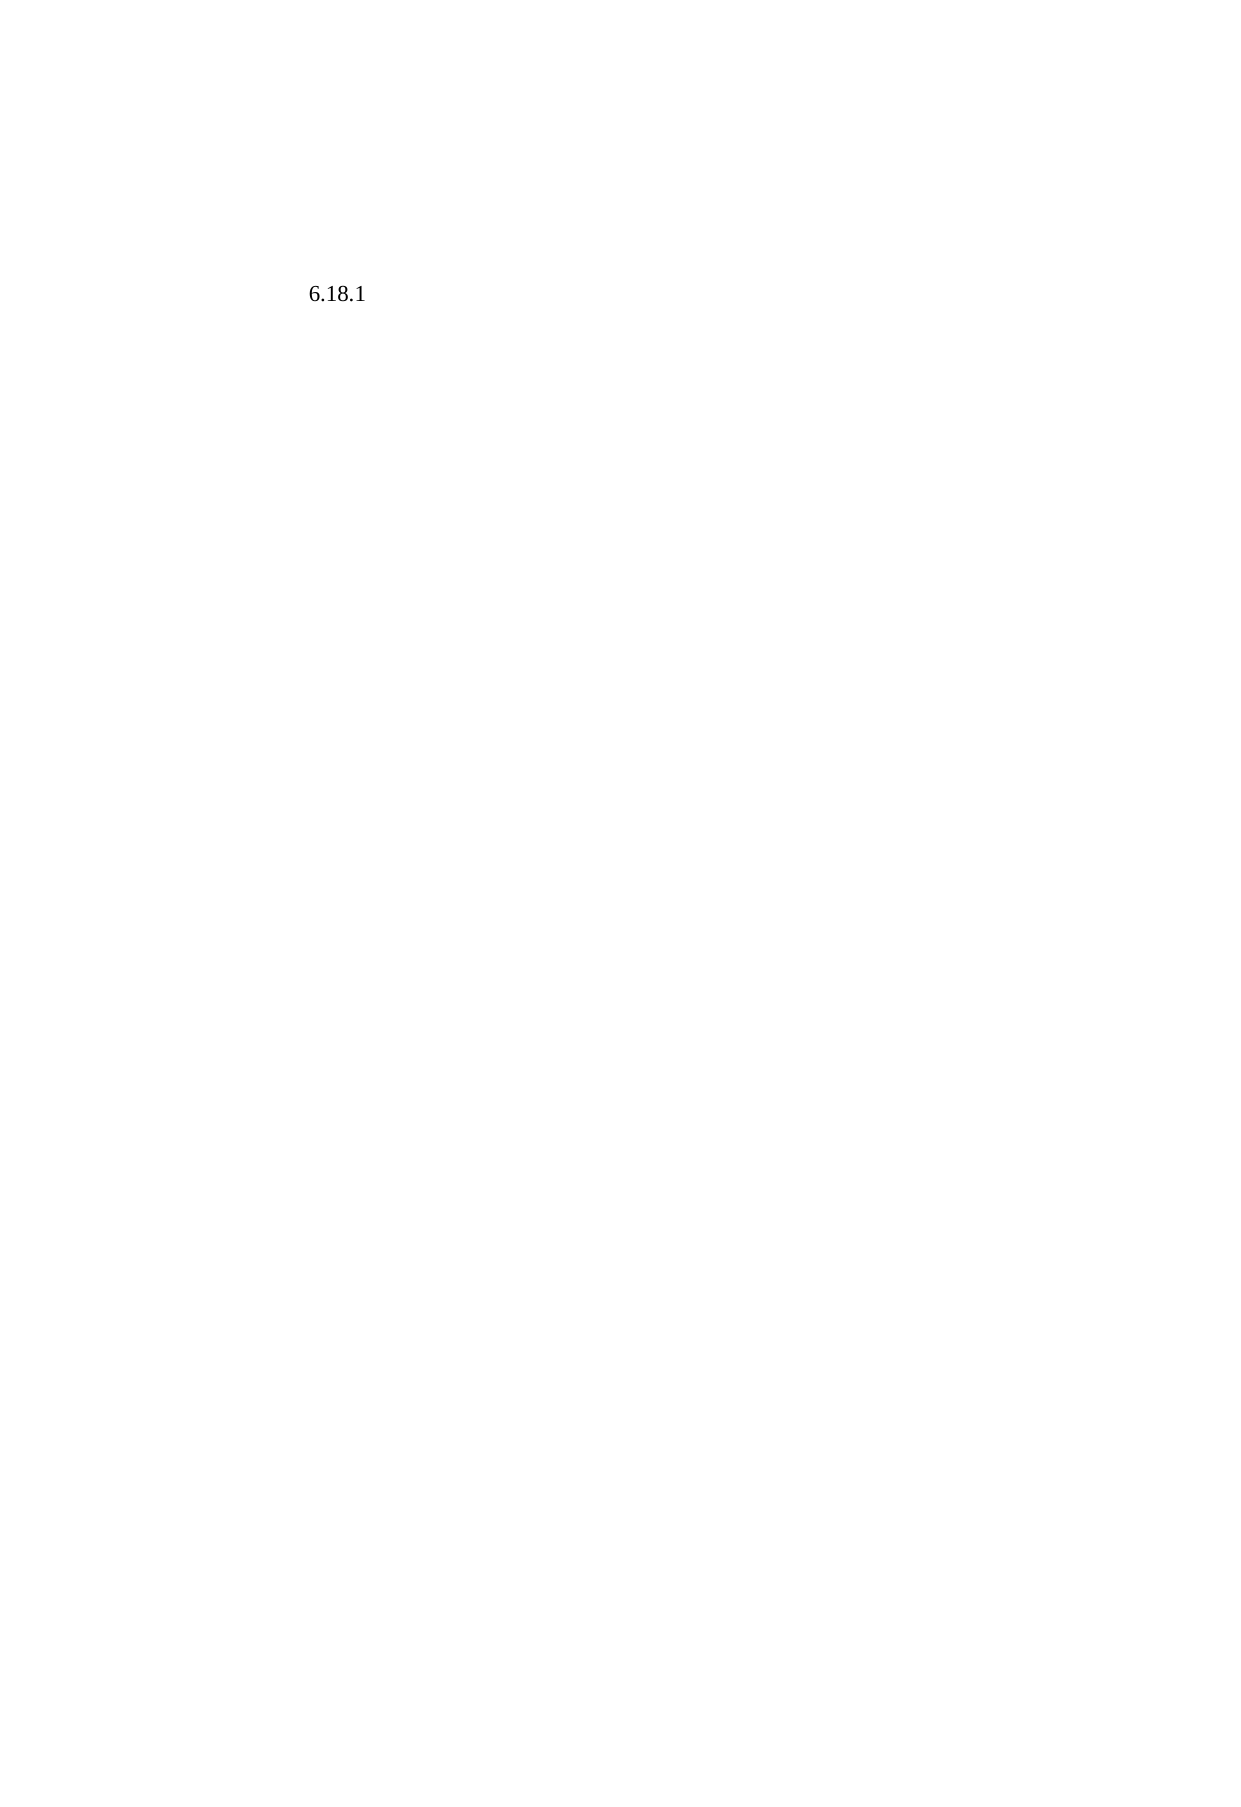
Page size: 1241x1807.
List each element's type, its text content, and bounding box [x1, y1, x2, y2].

text 6.18.1 [308, 280, 1128, 307]
